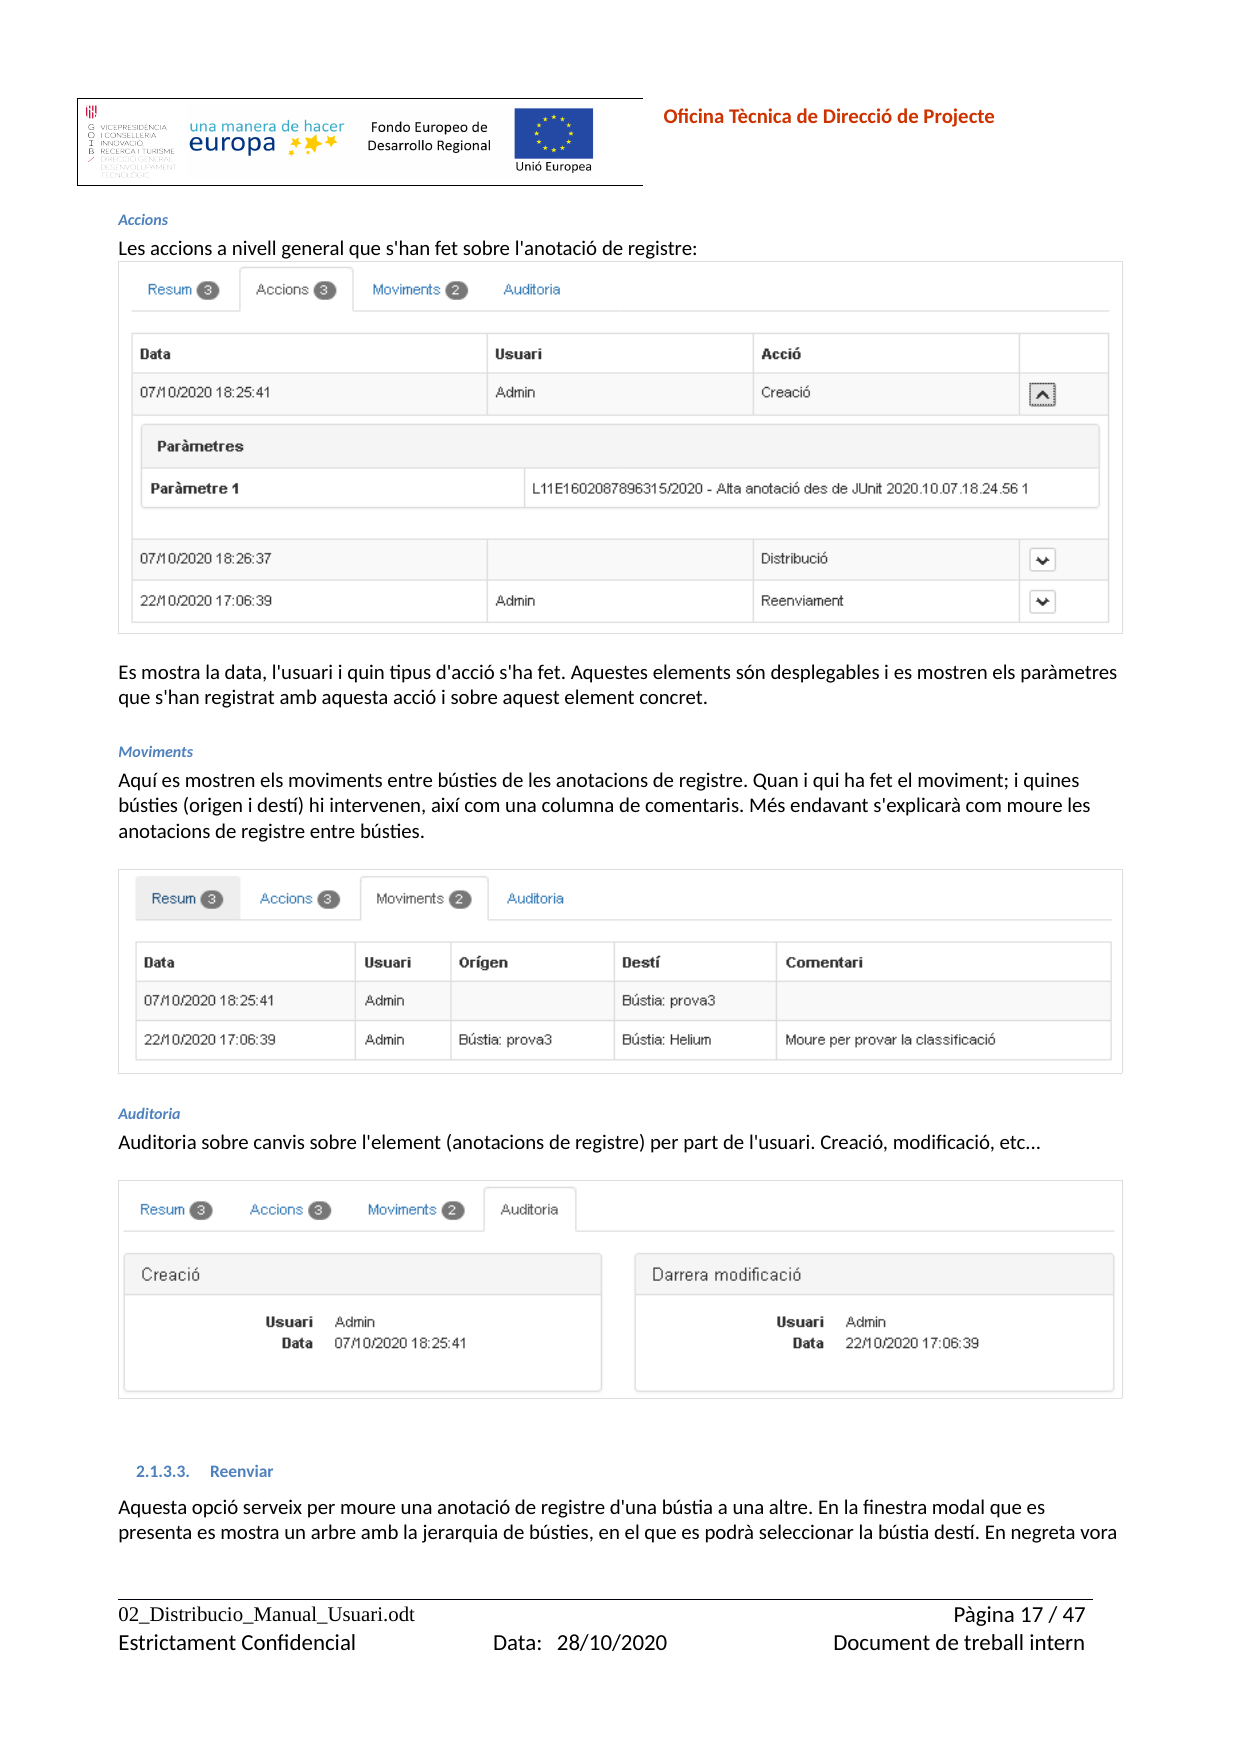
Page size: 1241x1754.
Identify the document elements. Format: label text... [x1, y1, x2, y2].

text Les accions a nivell general que s'han fet sobre l'anotació de registre: [118, 235, 1122, 261]
text Aquí es mostren els moviments entre bústies de les anotacions de registre. Quan i qui ha fet el moviment; i quines bústies (origen i destí) hi intervenen, així com una columna de comentaris. Més endavant s'explicarà com moure les anotacions de registre entre bústies. [118, 767, 1122, 843]
text Auditoria sobre canvis sobre l'element (anotacions de registre) per part de l'usuari. Creació, modificació, etc... [118, 1129, 1122, 1155]
subtitle Accions [89, 209, 1122, 229]
subtitle Reenviar [136, 1460, 1122, 1482]
subtitle Auditoria [89, 1103, 1122, 1123]
text Aquesta opció serveix per moure una anotació de registre d'una bústia a una altre. En la finestra modal que es presenta es mostra un arbre amb la jerarquia de bústies, en el que es podrà seleccionar la bústia destí. En negreta vora [118, 1494, 1122, 1545]
picture [82, 103, 181, 180]
picture [121, 1183, 1119, 1396]
subtitle Moviments [89, 741, 1122, 761]
picture [121, 263, 1119, 631]
text Es mostra la data, l'usuari i quin tipus d'acció s'ha fet. Aquestes elements són desplegables i es mostren els paràmetres que s'han registrat amb aquesta acció i sobre aquest element concret. [118, 659, 1122, 710]
picture [187, 103, 599, 180]
picture [121, 872, 1119, 1071]
